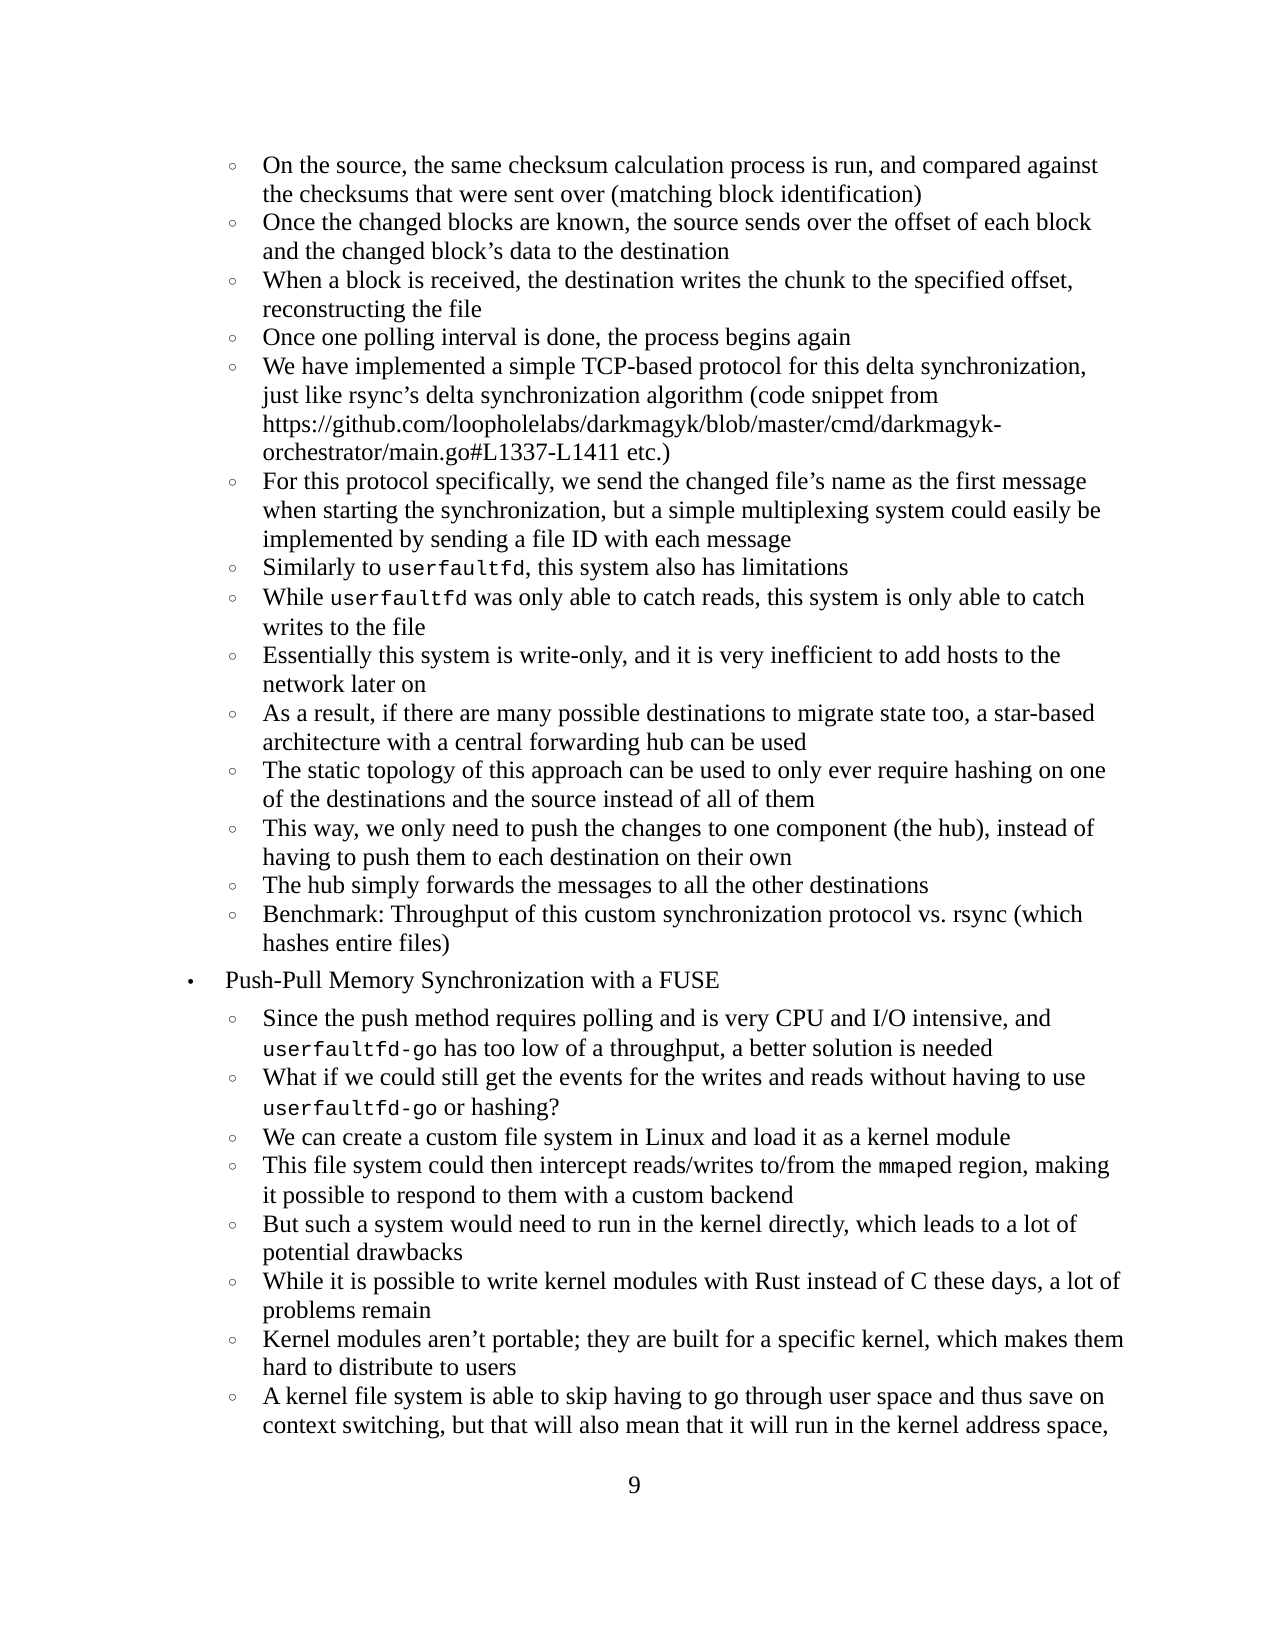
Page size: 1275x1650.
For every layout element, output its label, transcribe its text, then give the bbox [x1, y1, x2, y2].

list This file system could then intercept reads/writes to/from the mmaped region, making it possible to respond to them with a custom backend [225, 1150, 1125, 1209]
list We have implemented a simple TCP-based protocol for this delta synchronization, just like rsync’s delta synchronization algorithm (code snippet from https://github.com/loopholelabs/darkmagyk/blob/master/cmd/darkmagyk-orchestrator/main.go#L1337-L1411 etc.) [225, 351, 1125, 466]
list We can create a custom file system in Linux and load it as a kernel module [225, 1122, 1125, 1150]
list While userfaultfd was only able to catch reads, this system is only able to catch writes to the file [225, 582, 1125, 640]
list Kernel modules aren’t portable; they are built for a specific kernel, which makes them hard to distribute to users [225, 1324, 1125, 1381]
list The hub simply forwards the messages to all the other destinations [225, 870, 1125, 899]
list While it is possible to write kernel modules with Rust instead of C these days, a lot of problems remain [225, 1266, 1125, 1324]
list This way, we only need to push the changes to one component (the hub), instead of having to push them to each destination on their own [225, 813, 1125, 870]
list Essentially this system is write-only, and it is very inefficient to add hosts to the network later on [225, 640, 1125, 698]
list But such a system would need to run in the kernel directly, which leads to a lot of potential drawbacks [225, 1209, 1125, 1266]
list Benchmark: Throughput of this custom synchronization protocol vs. rsync (which hashes entire files) [225, 899, 1125, 957]
list A kernel file system is able to skip having to go through user space and thus save on context switching, but that will also mean that it will run in the kernel address space, [225, 1381, 1125, 1439]
list Push-Pull Memory Synchronization with a FUSE [187, 966, 1125, 994]
list On the source, the same checksum calculation process is run, and compared against the checksums that were sent over (matching block identification) [225, 150, 1125, 207]
list As a result, if there are many possible destinations to migrate state too, a star-based architecture with a central forwarding hub can be used [225, 698, 1125, 755]
list Once one polling interval is done, the process begins again [225, 322, 1125, 351]
list When a block is received, the destination writes the chunk to the specified offset, reconstructing the file [225, 265, 1125, 322]
list What if we could still get the events for the writes and reads without having to use userfaultfd-go or hashing? [225, 1062, 1125, 1122]
list Since the push method requires polling and is very CPU and I/O intensive, and userfaultfd-go has too low of a throughput, a better solution is needed [225, 1003, 1125, 1062]
list Similarly to userfaultfd, this system also has limitations [225, 552, 1125, 582]
list The static topology of this approach can be used to only ever require hashing on one of the destinations and the source instead of all of them [225, 755, 1125, 813]
list For this protocol specifically, we send the changed file’s name as the first message when starting the synchronization, but a simple multiplexing system could easily be implemented by sending a file ID with each message [225, 466, 1125, 552]
list Once the changed blocks are known, the source sends over the offset of each block and the changed block’s data to the destination [225, 207, 1125, 265]
